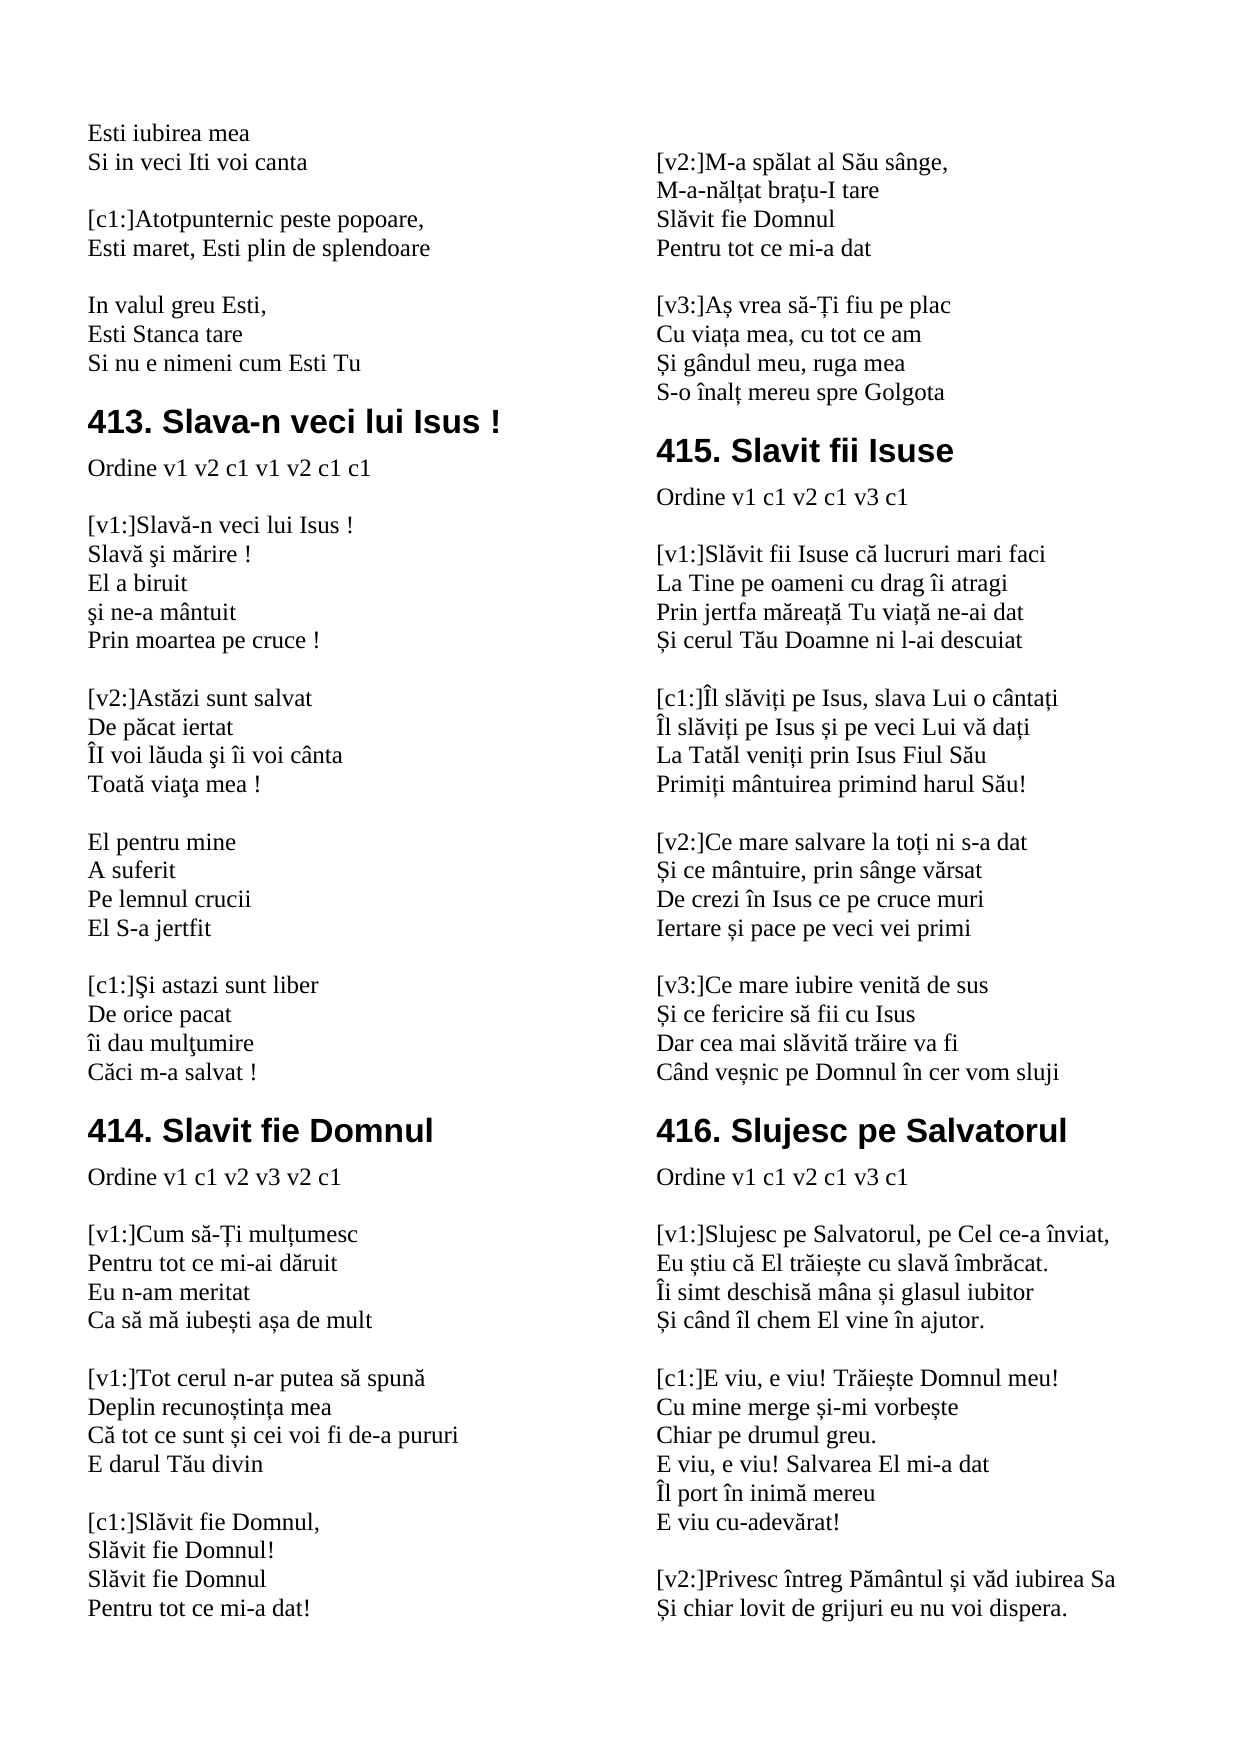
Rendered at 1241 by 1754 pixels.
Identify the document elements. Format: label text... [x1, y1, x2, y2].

text Ordine v1 c1 v2 v3 v2 c1 [v1:]Cum să-Ți mulțumesc Pentru tot ce mi-ai dăruit Eu n-am meritat Ca să mă iubești așa de mult [v1:]Tot cerul n-ar putea să spună Deplin recunoștința mea Că tot ce sunt și cei voi fi de-a pururi E darul Tău divin [c1:]Slăvit fie Domnul, Slăvit fie Domnul! Slăvit fie Domnul Pentru tot ce mi-a dat! [87, 1162, 597, 1622]
text Ordine v1 v2 c1 v1 v2 c1 c1 [v1:]Slavă-n veci lui Isus ! Slavă şi mărire ! El a biruit şi ne-a mântuit Prin moartea pe cruce ! [v2:]Astăzi sunt salvat De păcat iertat ÎI voi lăuda şi îi voi cânta Toată viaţa mea ! El pentru mine A suferit Pe lemnul crucii El S-a jertfit [c1:]Şi astazi sunt liber De orice pacat îi dau mulţumire Căci m-a salvat ! [87, 453, 597, 1086]
text [v2:]M-a spălat al Său sânge, M-a-nălțat brațu-I tare Slăvit fie Domnul Pentru tot ce mi-a dat [v3:]Aș vrea să-Ți fiu pe plac Cu viața mea, cu tot ce am Și gândul meu, ruga mea S-o înalț mereu spre Golgota [656, 118, 1166, 406]
text Ordine v1 c1 v2 c1 v3 c1 [v1:]Slujesc pe Salvatorul, pe Cel ce-a înviat, Eu știu că El trăiește cu slavă îmbrăcat. Îi simt deschisă mâna și glasul iubitor Și când îl chem El vine în ajutor. [c1:]E viu, e viu! Trăiește Domnul meu! Cu mine merge și-mi vorbește Chiar pe drumul greu. E viu, e viu! Salvarea El mi-a dat Îl port în inimă mereu E viu cu-adevărat! [v2:]Privesc întreg Pământul și văd iubirea Sa Și chiar lovit de grijuri eu nu voi dispera. [656, 1162, 1166, 1622]
subtitle 416. Slujesc pe Salvatorul [656, 1111, 1166, 1149]
subtitle 415. Slavit fii Isuse [656, 431, 1166, 469]
text Ordine v1 c1 v2 c1 v3 c1 [v1:]Slăvit fii Isuse că lucruri mari faci La Tine pe oameni cu drag îi atragi Prin jertfa măreață Tu viață ne-ai dat Și cerul Tău Doamne ni l-ai descuiat [c1:]Îl slăviți pe Isus, slava Lui o cântați Îl slăviți pe Isus și pe veci Lui vă dați La Tatăl veniți prin Isus Fiul Său Primiți mântuirea primind harul Său! [v2:]Ce mare salvare la toți ni s-a dat Și ce mântuire, prin sânge vărsat De crezi în Isus ce pe cruce muri Iertare și pace pe veci vei primi [v3:]Ce mare iubire venită de sus Și ce fericire să fii cu Isus Dar cea mai slăvită trăire va fi Când veșnic pe Domnul în cer vom sluji [656, 482, 1166, 1086]
text Esti iubirea mea Si in veci Iti voi canta [c1:]Atotpunternic peste popoare, Esti maret, Esti plin de splendoare In valul greu Esti, Esti Stanca tare Si nu e nimeni cum Esti Tu [87, 118, 597, 377]
subtitle 414. Slavit fie Domnul [87, 1111, 597, 1149]
subtitle 413. Slava-n veci lui Isus ! [87, 402, 597, 441]
